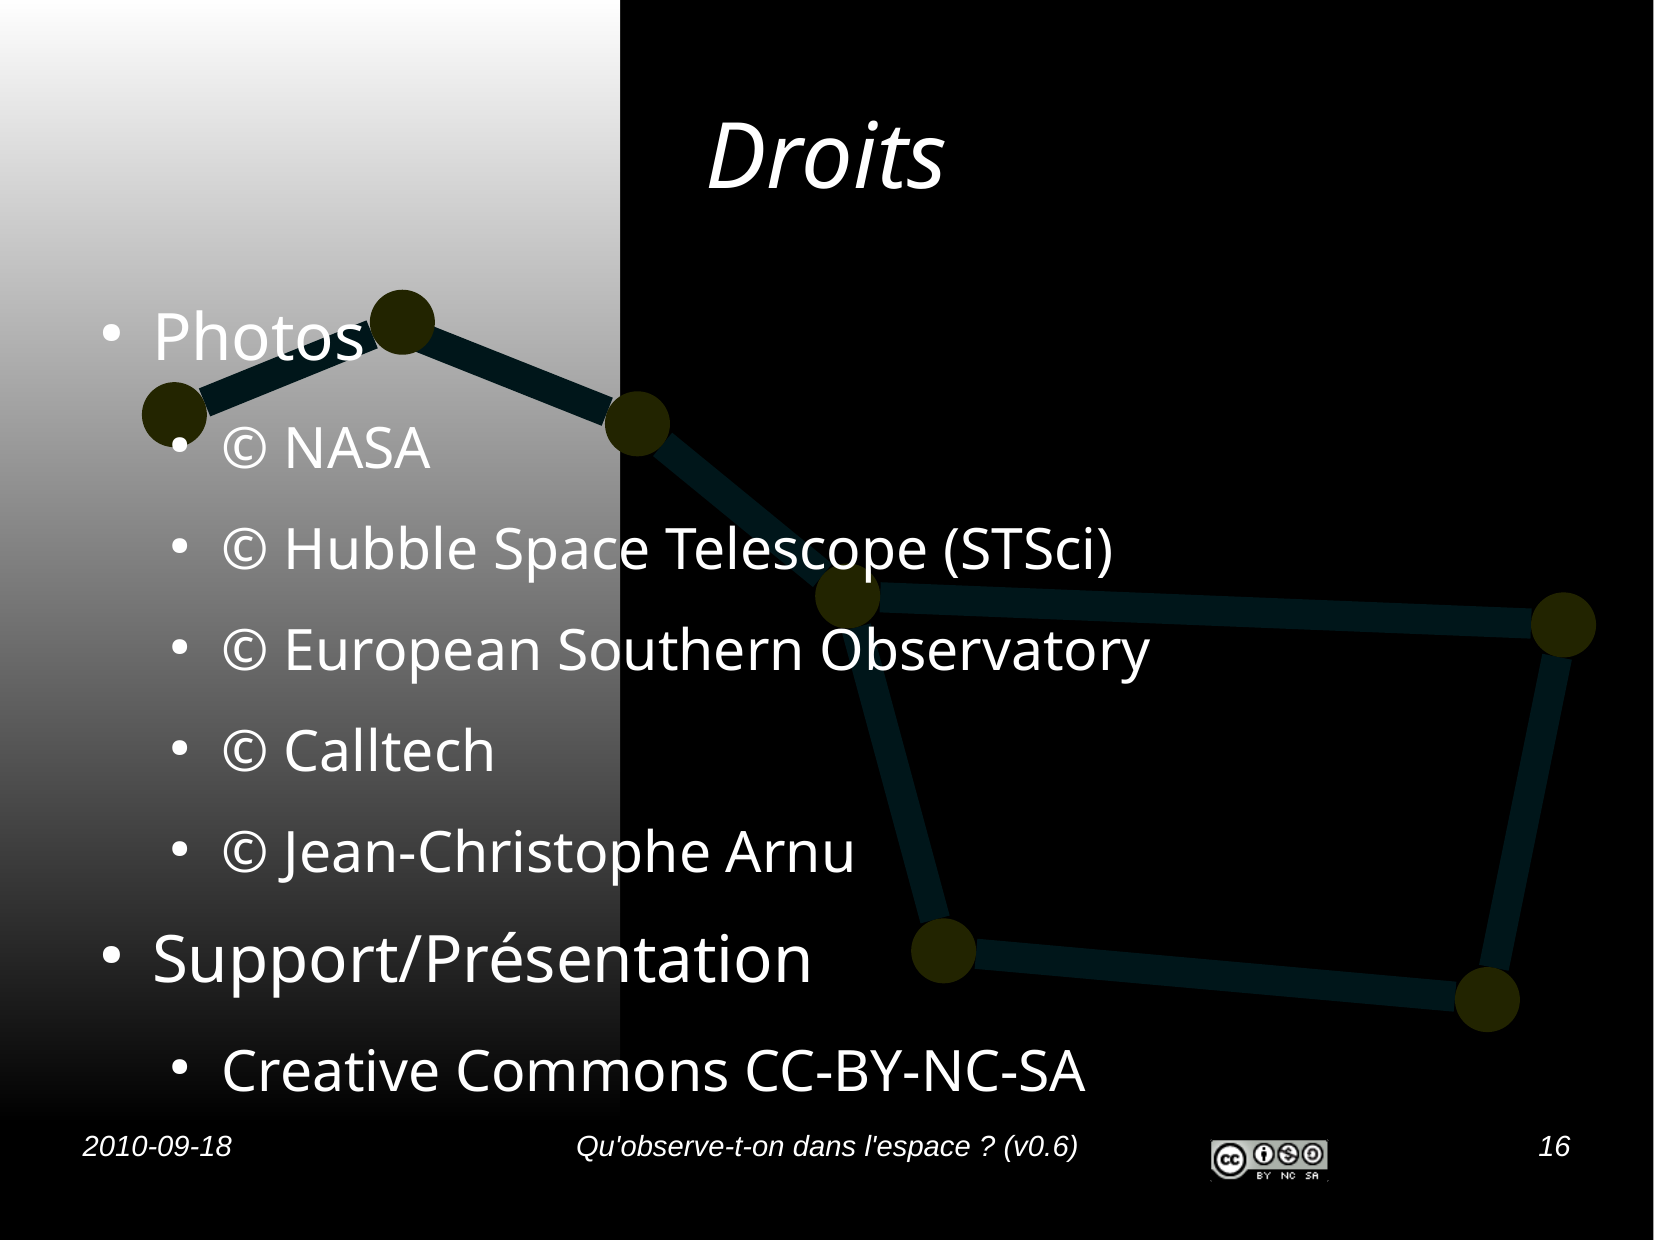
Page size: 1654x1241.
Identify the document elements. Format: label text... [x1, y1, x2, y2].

list Photos © NASA © Hubble Space Telescope (STSci) © European Southern Observatory © Calltech © Jean-Christophe Arnu Support/Présentation Creative Commons CC-BY-NC-SA [82, 290, 1571, 1109]
picture [1210, 1139, 1329, 1182]
title Droits [82, 49, 1571, 257]
